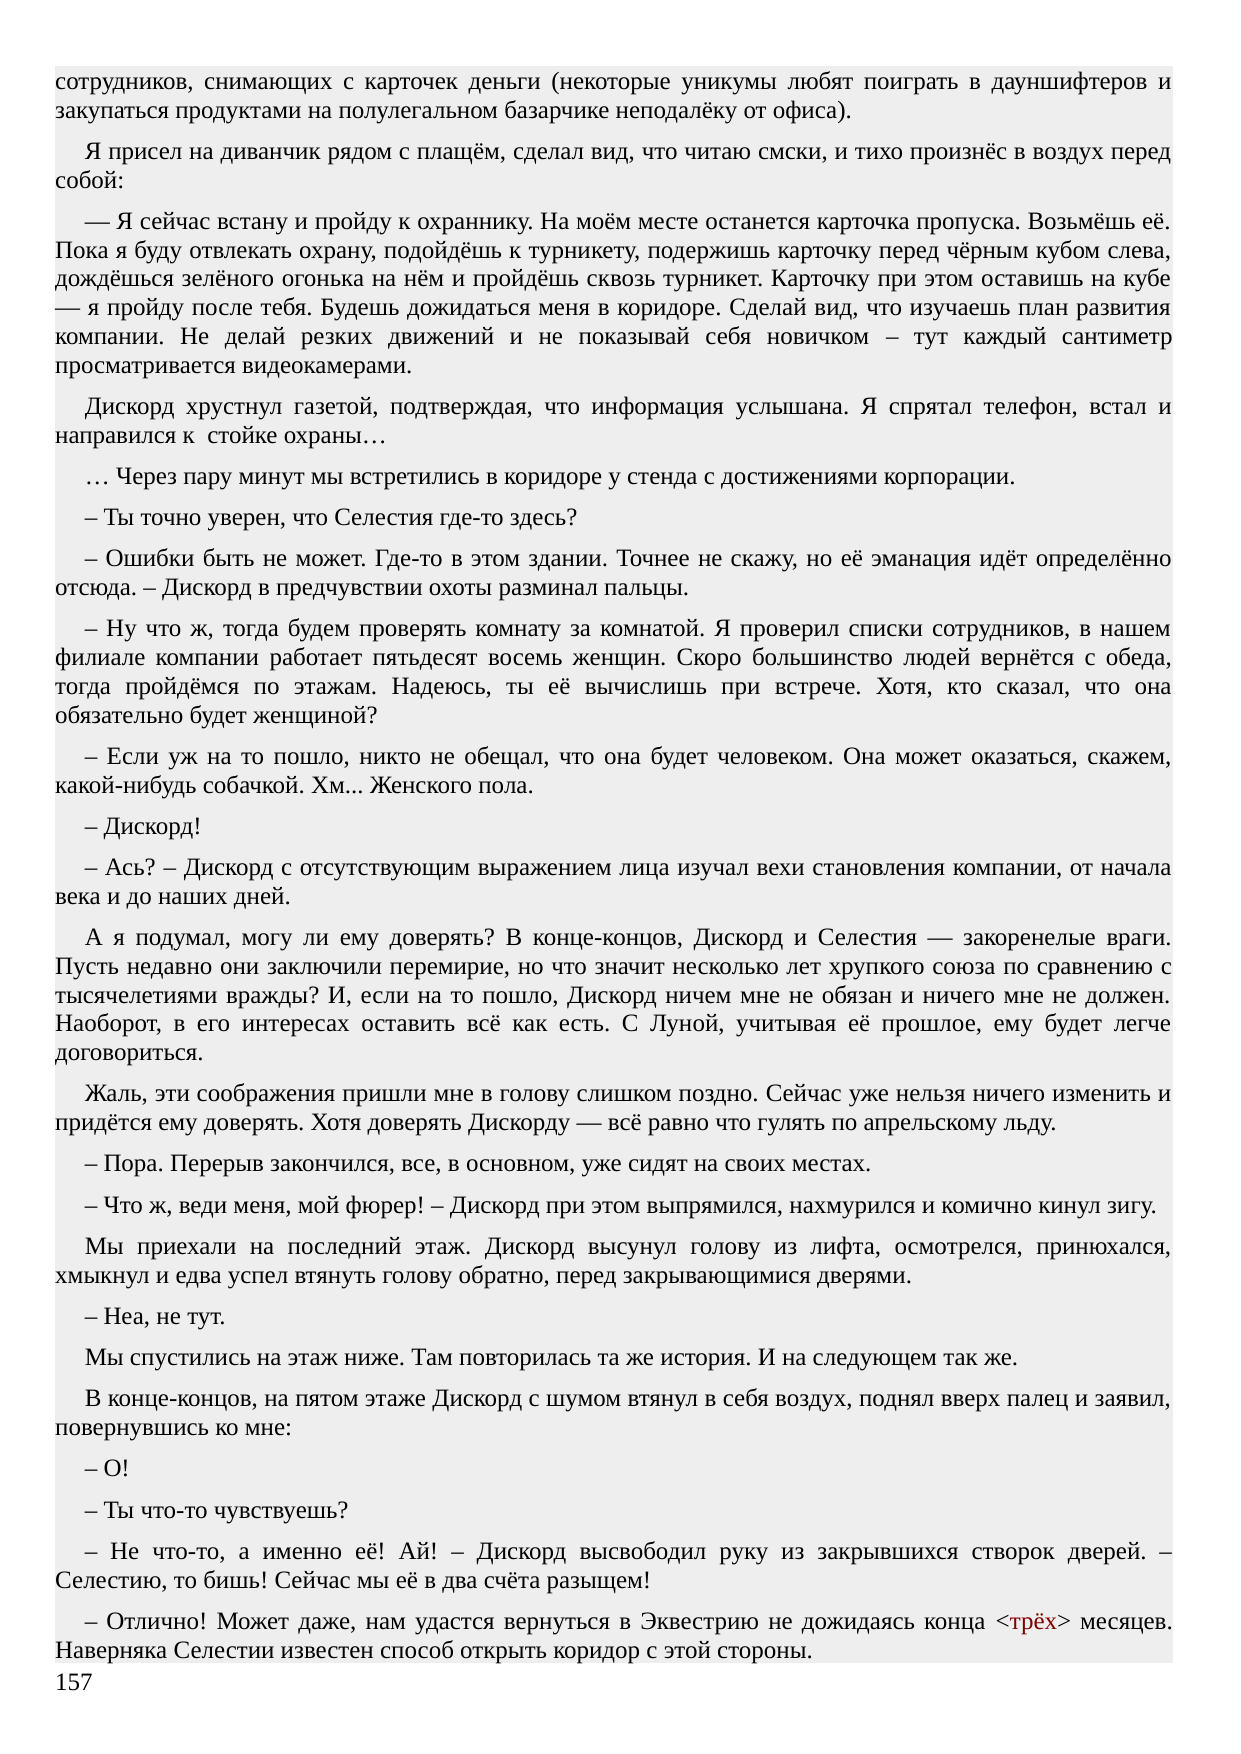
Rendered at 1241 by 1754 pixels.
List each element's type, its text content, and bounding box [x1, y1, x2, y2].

text Мы спустились на этаж ниже. Там повторилась та же история. И на следующем так же. [55, 1342, 1173, 1371]
text – Что ж, веди меня, мой фюрер! – Дискорд при этом выпрямился, нахмурился и комично кинул зигу. [55, 1190, 1173, 1218]
text – Не что-то, а именно её! Ай! – Дискорд высвободил руку из закрывшихся створок дверей. – Селестию, то бишь! Сейчас мы её в два счёта разыщем! [55, 1536, 1173, 1593]
text – Неа, не тут. [55, 1301, 1173, 1330]
text В конце-концов, на пятом этаже Дискорд с шумом втянул в себя воздух, поднял вверх палец и заявил, повернувшись ко мне: [55, 1383, 1173, 1441]
text Жаль, эти соображения пришли мне в голову слишком поздно. Сейчас уже нельзя ничего изменить и придётся ему доверять. Хотя доверять Дискорду — всё равно что гулять по апрельскому льду. [55, 1078, 1173, 1136]
text – Ты что-то чувствуешь? [55, 1495, 1173, 1523]
text – Дискорд! [55, 811, 1173, 840]
text — Я сейчас встану и пройду к охраннику. На моём месте останется карточка пропуска. Возьмёшь её. Пока я буду отвлекать охрану, подойдёшь к турникету, подержишь карточку перед чёрным кубом слева, дождёшься зелёного огонька на нём и пройдёшь сквозь турникет. Карточку при этом оставишь на кубе — я пройду после тебя. Будешь дожидаться меня в коридоре. Сделай вид, что изучаешь план развития компании. Не делай резких движений и не показывай себя новичком – тут каждый сантиметр просматривается видеокамерами. [55, 206, 1173, 378]
text – Ась? – Дискорд с отсутствующим выражением лица изучал вехи становления компании, от начала века и до наших дней. [55, 852, 1173, 910]
text … Через пару минут мы встретились в коридоре у стенда с достижениями корпорации. [55, 461, 1173, 490]
text – О! [55, 1453, 1173, 1482]
text – Отлично! Может даже, нам удастся вернуться в Эквестрию не дожидаясь конца <трёх> месяцев. Наверняка Селестии известен способ открыть коридор с этой стороны. [55, 1606, 1173, 1663]
text – Пора. Перерыв закончился, все, в основном, уже сидят на своих местах. [55, 1148, 1173, 1177]
text Мы приехали на последний этаж. Дискорд высунул голову из лифта, осмотрелся, принюхался, хмыкнул и едва успел втянуть голову обратно, перед закрывающимися дверями. [55, 1231, 1173, 1288]
text – Если уж на то пошло, никто не обещал, что она будет человеком. Она может оказаться, скажем, какой-нибудь собачкой. Хм... Женского пола. [55, 741, 1173, 798]
text – Ты точно уверен, что Селестия где-то здесь? [55, 502, 1173, 531]
text – Ну что ж, тогда будем проверять комнату за комнатой. Я проверил списки сотрудников, в нашем филиале компании работает пятьдесят восемь женщин. Скоро большинство людей вернётся с обеда, тогда пройдёмся по этажам. Надеюсь, ты её вычислишь при встрече. Хотя, кто сказал, что она обязательно будет женщиной? [55, 613, 1173, 728]
text А я подумал, могу ли ему доверять? В конце-концов, Дискорд и Селестия — закоренелые враги. Пусть недавно они заключили перемирие, но что значит несколько лет хрупкого союза по сравнению с тысячелетиями вражды? И, если на то пошло, Дискорд ничем мне не обязан и ничего мне не должен. Наоборот, в его интересах оставить всё как есть. С Луной, учитывая её прошлое, ему будет легче договориться. [55, 922, 1173, 1066]
text Я присел на диванчик рядом с плащём, сделал вид, что читаю смски, и тихо произнёс в воздух перед собой: [55, 136, 1173, 193]
text Дискорд хрустнул газетой, подтверждая, что информация услышана. Я спрятал телефон, встал и направился к стойке охраны… [55, 391, 1173, 448]
text сотрудников, снимающих с карточек деньги (некоторые уникумы любят поиграть в дауншифтеров и закупаться продуктами на полулегальном базарчике неподалёку от офиса). [55, 66, 1173, 123]
text – Ошибки быть не может. Где-то в этом здании. Точнее не скажу, но её эманация идёт определённо отсюда. – Дискорд в предчувствии охоты разминал пальцы. [55, 543, 1173, 601]
